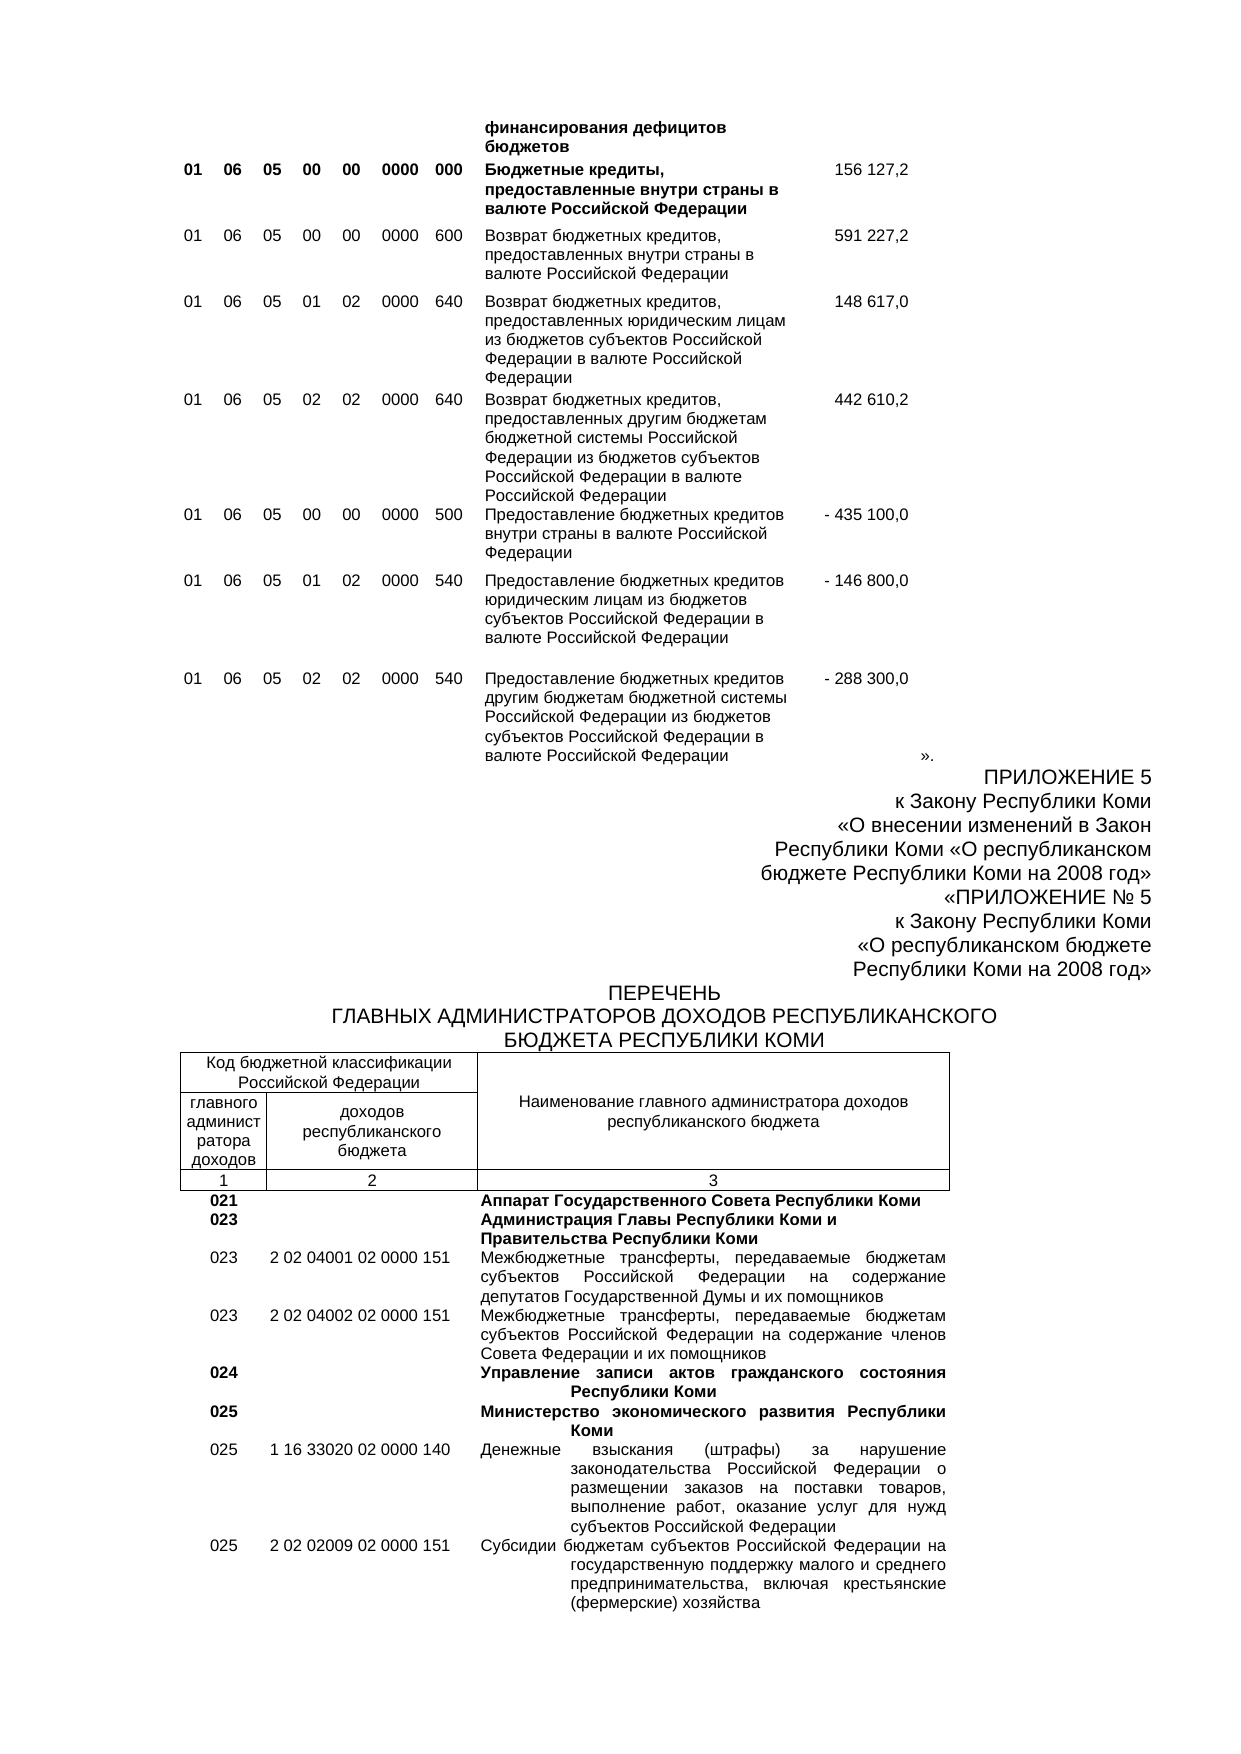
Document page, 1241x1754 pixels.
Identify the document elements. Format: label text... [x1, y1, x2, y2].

table_cell [950, 1363, 983, 1401]
table_cell 02 [297, 390, 336, 505]
table_cell [914, 505, 946, 571]
table_cell 640 [429, 390, 478, 505]
table_header [950, 1052, 983, 1092]
table_cell 00 [336, 505, 376, 571]
table_cell 06 [218, 226, 257, 291]
table_cell 023 [181, 1210, 266, 1248]
table_cell 025 [181, 1401, 266, 1440]
table_cell [218, 118, 257, 160]
table_cell 05 [257, 505, 297, 571]
table_cell 01 [178, 669, 217, 765]
table_cell 01 [297, 571, 336, 669]
table_cell [950, 1440, 983, 1536]
table_cell Возврат бюджетных кредитов, предоставленных другим бюджетам бюджетной системы Российской Федерации из бюджетов субъектов Российской Федерации в валюте Российской Федерации [479, 390, 811, 505]
table_cell [950, 1092, 983, 1169]
table_cell 023 [181, 1306, 266, 1363]
table_cell Денежные взыскания (штрафы) за нарушение законодательства Российской Федерации о размещении заказов на поставки товаров, выполнение работ, оказание услуг для нужд субъектов Российской Федерации [477, 1440, 949, 1536]
table_cell 05 [257, 226, 297, 291]
table_cell Управление записи актов гражданского состояния Республики Коми [477, 1363, 949, 1401]
table_cell 1 [181, 1170, 266, 1189]
table_cell 0000 [376, 669, 429, 765]
table_cell 01 [297, 291, 336, 390]
table_cell 540 [429, 571, 478, 669]
table_cell 442 610,2 [811, 390, 914, 505]
table_cell 591 227,2 [811, 226, 914, 291]
table_cell Администрация Главы Республики Коми и Правительства Республики Коми [477, 1210, 949, 1248]
table_cell 00 [297, 226, 336, 291]
text ПРИЛОЖЕНИЕ 5 к Закону Республики Коми «О внесении изменений в Закон Республики Коми «О республиканском бюджете Республики Коми на 2008 год» [177, 765, 1152, 884]
table_cell 00 [297, 505, 336, 571]
table_cell 2 02 04001 02 0000 151 [266, 1248, 477, 1306]
table_cell [950, 1536, 983, 1612]
table_cell 148 617,0 [811, 291, 914, 390]
table_cell 01 [178, 291, 217, 390]
table_cell [950, 1190, 983, 1210]
table_cell [950, 1401, 983, 1440]
table_cell 021 [181, 1191, 266, 1210]
table_cell Возврат бюджетных кредитов, предоставленных юридическим лицам из бюджетов субъектов Российской Федерации в валюте Российской Федерации [479, 291, 811, 390]
table_cell 0000 [376, 390, 429, 505]
table_cell Возврат бюджетных кредитов, предоставленных внутри страны в валюте Российской Федерации [479, 226, 811, 291]
table_cell [376, 118, 429, 160]
table_cell 02 [336, 291, 376, 390]
table_cell [950, 1306, 983, 1363]
table_cell 0000 [376, 571, 429, 669]
table_cell [429, 118, 478, 160]
table_cell 640 [429, 291, 478, 390]
table_cell [257, 118, 297, 160]
table_cell ». [914, 669, 946, 765]
table_cell 06 [218, 390, 257, 505]
table_cell 01 [178, 160, 217, 226]
table_cell 00 [297, 160, 336, 226]
table_cell [178, 118, 217, 160]
table_cell доходов республиканского бюджета [267, 1093, 477, 1169]
table_cell 600 [429, 226, 478, 291]
table_cell - 146 800,0 [811, 571, 914, 669]
table_cell 2 02 04002 02 0000 151 [266, 1306, 477, 1363]
table_cell 3 [478, 1170, 949, 1189]
table_header Наименование главного администратора доходов республиканского бюджета [478, 1053, 949, 1169]
table_cell 2 [267, 1170, 477, 1189]
table_cell 540 [429, 669, 478, 765]
table_cell 06 [218, 505, 257, 571]
table_cell [950, 1210, 983, 1248]
table_cell Аппарат Государственного Совета Республики Коми [477, 1191, 949, 1210]
table_cell 500 [429, 505, 478, 571]
table_cell 02 [336, 390, 376, 505]
table_cell 05 [257, 291, 297, 390]
table_cell 02 [336, 669, 376, 765]
table_cell 00 [336, 160, 376, 226]
table_cell [914, 118, 946, 160]
table_header Код бюджетной классификации Российской Федерации [181, 1053, 477, 1092]
table_cell [914, 226, 946, 291]
table_cell 01 [178, 571, 217, 669]
text «ПРИЛОЖЕНИЕ № 5 к Закону Республики Коми «О республиканском бюджете Республики Коми на 2008 год» [177, 884, 1152, 980]
table_cell Предоставление бюджетных кредитов другим бюджетам бюджетной системы Российской Федерации из бюджетов субъектов Российской Федерации в валюте Российской Федерации [479, 669, 811, 765]
table_cell Межбюджетные трансферты, передаваемые бюджетам субъектов Российской Федерации на содержание депутатов Государственной Думы и их помощников [477, 1248, 949, 1306]
table_cell 05 [257, 390, 297, 505]
table_cell 2 02 02009 02 0000 151 [266, 1536, 477, 1612]
table_cell - 435 100,0 [811, 505, 914, 571]
table_cell 0000 [376, 226, 429, 291]
table_cell Предоставление бюджетных кредитов юридическим лицам из бюджетов субъектов Российской Федерации в валюте Российской Федерации [479, 571, 811, 669]
table_cell 025 [181, 1536, 266, 1612]
table_cell [266, 1363, 477, 1401]
table_cell 156 127,2 [811, 160, 914, 226]
table_cell 023 [181, 1248, 266, 1306]
table_cell 0000 [376, 160, 429, 226]
table_cell Предоставление бюджетных кредитов внутри страны в валюте Российской Федерации [479, 505, 811, 571]
table_cell 05 [257, 669, 297, 765]
table_cell [336, 118, 376, 160]
table_cell главного администратора доходов [181, 1093, 266, 1169]
table_cell 02 [297, 669, 336, 765]
table_cell 000 [429, 160, 478, 226]
table_cell 06 [218, 571, 257, 669]
table_cell Министерство экономического развития Республики Коми [477, 1401, 949, 1440]
table_cell Бюджетные кредиты, предоставленные внутри страны в валюте Российской Федерации [479, 160, 811, 226]
table_cell [950, 1169, 983, 1189]
table_cell 0000 [376, 291, 429, 390]
table_cell 01 [178, 505, 217, 571]
table_cell [811, 118, 914, 160]
table_cell 024 [181, 1363, 266, 1401]
table_cell 06 [218, 291, 257, 390]
table_cell [297, 118, 336, 160]
table_cell [914, 160, 946, 226]
table_cell 06 [218, 160, 257, 226]
table_cell [266, 1210, 477, 1248]
table_cell 01 [178, 226, 217, 291]
table_cell Субсидии бюджетам субъектов Российской Федерации на государственную поддержку малого и среднего предпринимательства, включая крестьянские (фермерские) хозяйства [477, 1536, 949, 1612]
table_cell 025 [181, 1440, 266, 1536]
table_cell 00 [336, 226, 376, 291]
table_cell 0000 [376, 505, 429, 571]
table_cell 05 [257, 571, 297, 669]
table_cell 01 [178, 390, 217, 505]
table_cell [914, 571, 946, 669]
table_cell [950, 1248, 983, 1306]
table_cell 1 16 33020 02 0000 140 [266, 1440, 477, 1536]
table_cell [266, 1401, 477, 1440]
text ПЕРЕЧЕНЬ ГЛАВНЫХ АДМИНИСТРАТОРОВ ДОХОДОВ РЕСПУБЛИКАНСКОГО БЮДЖЕТА РЕСПУБЛИКИ КОМИ [177, 980, 1152, 1052]
table_cell [266, 1191, 477, 1210]
table_cell 06 [218, 669, 257, 765]
table_cell - 288 300,0 [811, 669, 914, 765]
table_cell 05 [257, 160, 297, 226]
table_cell [914, 291, 946, 390]
table_cell финансирования дефицитов бюджетов [479, 118, 811, 160]
table_cell [914, 390, 946, 505]
table_cell 02 [336, 571, 376, 669]
table_cell Межбюджетные трансферты, передаваемые бюджетам субъектов Российской Федерации на содержание членов Совета Федерации и их помощников [477, 1306, 949, 1363]
